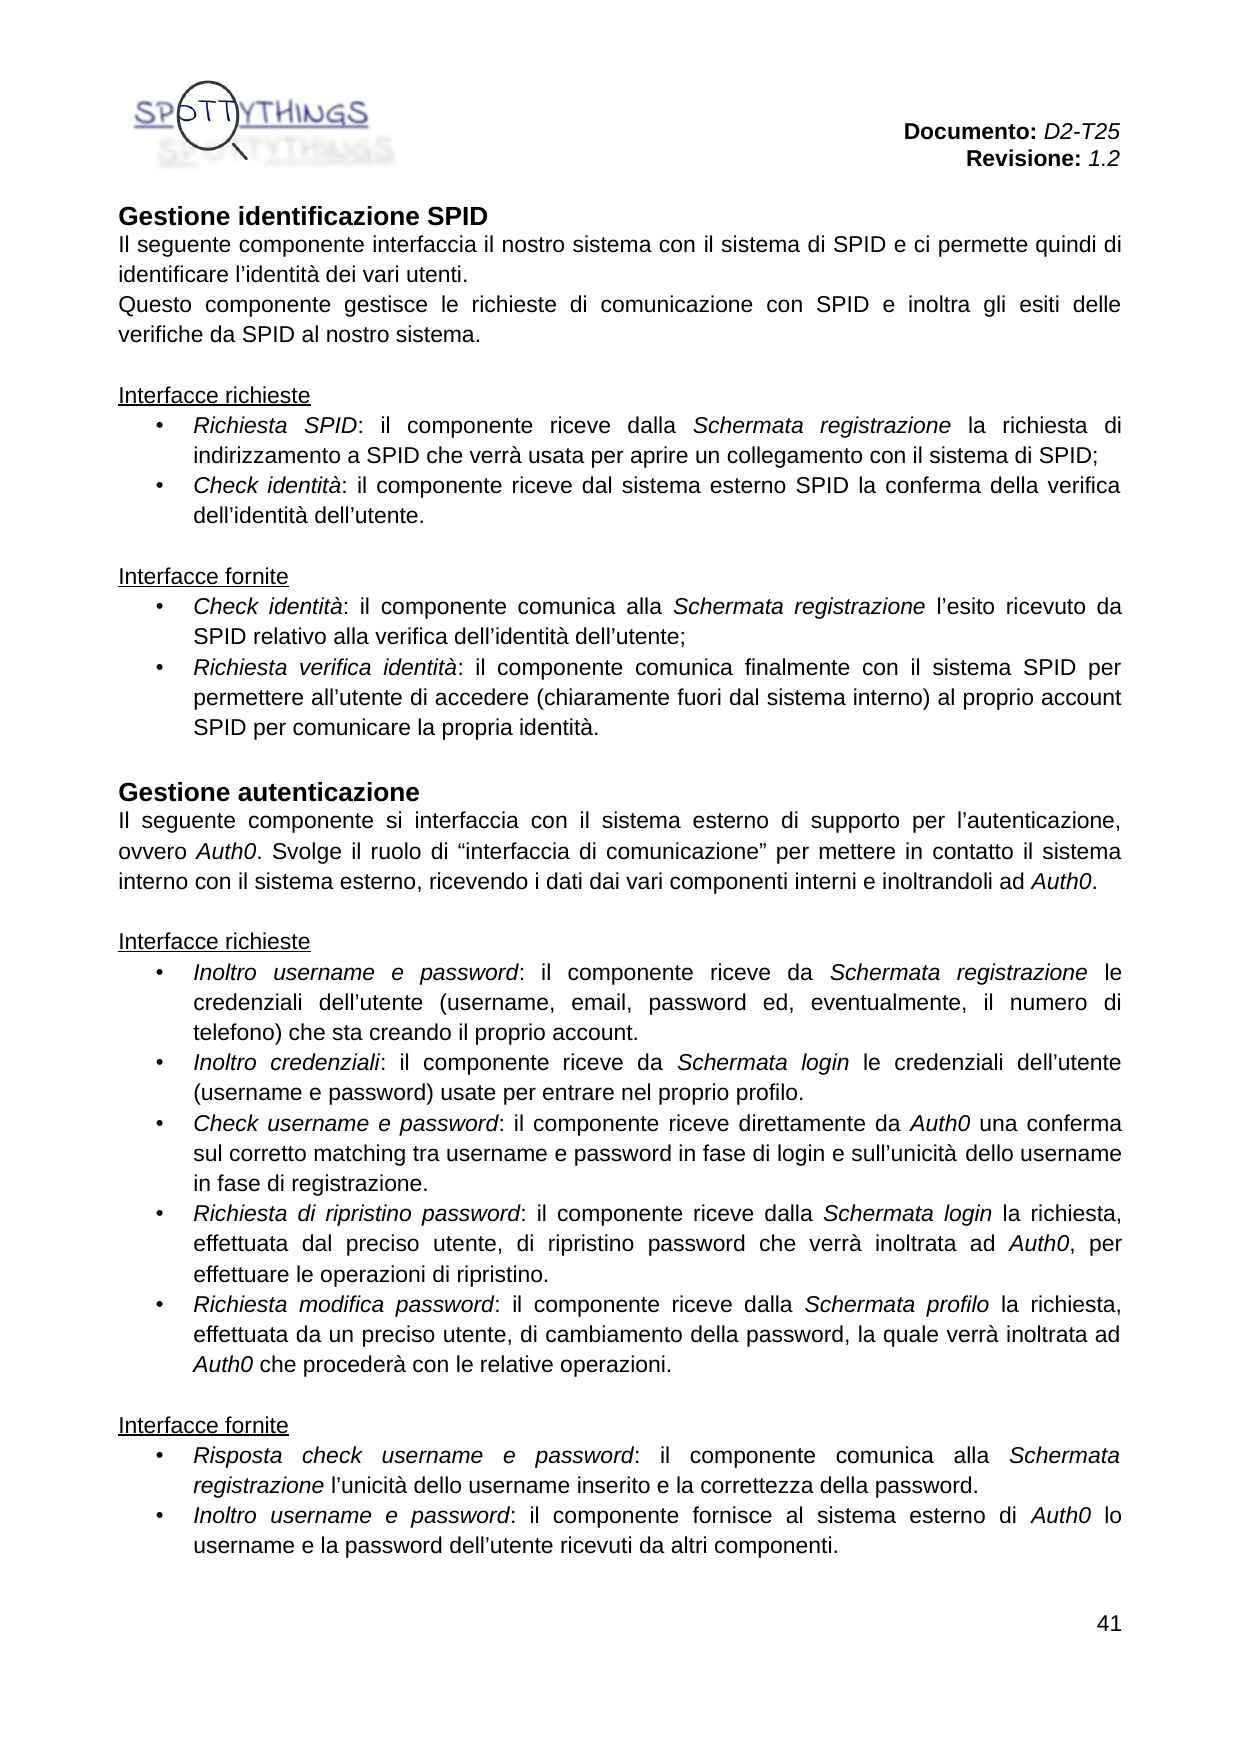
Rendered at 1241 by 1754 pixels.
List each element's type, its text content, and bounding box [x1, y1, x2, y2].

text Il seguente componente si interfaccia con il sistema esterno di supporto per l’autenticazione, ovvero Auth0. Svolge il ruolo di “interfaccia di comunicazione” per mettere in contatto il sistema interno con il sistema esterno, ricevendo i dati dai vari componenti interni e inoltrandoli ad Auth0. [118, 807, 1122, 894]
list Inoltro username e password: il componente riceve da Schermata registrazione le credenziali dell’utente (username, email, password ed, eventualmente, il numero di telefono) che sta creando il proprio account. [156, 958, 1122, 1045]
list Richiesta di ripristino password: il componente riceve dalla Schermata login la richiesta, effettuata dal preciso utente, di ripristino password che verrà inoltrata ad Auth0, per effettuare le operazioni di ripristino. [156, 1200, 1122, 1287]
list Check username e password: il componente riceve direttamente da Auth0 una conferma sul corretto matching tra username e password in fase di login e sull’unicità dello username in fase di registrazione. [156, 1109, 1122, 1196]
text Il seguente componente interfaccia il nostro sistema con il sistema di SPID e ci permette quindi di identificare l’identità dei vari utenti. [118, 231, 1122, 287]
list Inoltro credenziali: il componente riceve da Schermata login le credenziali dell’utente (username e password) usate per entrare nel proprio profilo. [156, 1049, 1122, 1106]
list Inoltro username e password: il componente fornisce al sistema esterno di Auth0 lo username e la password dell’utente ricevuti da altri componenti. [156, 1502, 1122, 1559]
list Richiesta SPID: il componente riceve dalla Schermata registrazione la richiesta di indirizzamento a SPID che verrà usata per aprire un collegamento con il sistema di SPID; [156, 412, 1122, 468]
list Richiesta modifica password: il componente riceve dalla Schermata profilo la richiesta, effettuata da un preciso utente, di cambiamento della password, la quale verrà inoltrata ad Auth0 che procederà con le relative operazioni. [156, 1291, 1122, 1377]
list Check identità: il componente riceve dal sistema esterno SPID la conferma della verifica dell’identità dell’utente. [156, 472, 1122, 529]
subtitle Gestione autenticazione [118, 777, 1122, 807]
text Interfacce fornite [118, 1412, 1122, 1438]
text Interfacce richieste [118, 928, 1122, 954]
text Questo componente gestisce le richieste di comunicazione con SPID e inoltra gli esiti delle verifiche da SPID al nostro sistema. [118, 291, 1122, 347]
text Interfacce richieste [118, 382, 1122, 408]
subtitle Gestione identificazione SPID [118, 200, 1122, 231]
picture [123, 73, 399, 187]
list Check identità: il componente comunica alla Schermata registrazione l’esito ricevuto da SPID relativo alla verifica dell’identità dell’utente; [156, 593, 1122, 649]
list Richiesta verifica identità: il componente comunica finalmente con il sistema SPID per permettere all’utente di accedere (chiaramente fuori dal sistema interno) al proprio account SPID per comunicare la propria identità. [156, 653, 1122, 740]
list Risposta check username e password: il componente comunica alla Schermata registrazione l’unicità dello username inserito e la correttezza della password. [156, 1442, 1122, 1498]
text Interfacce fornite [118, 563, 1122, 589]
